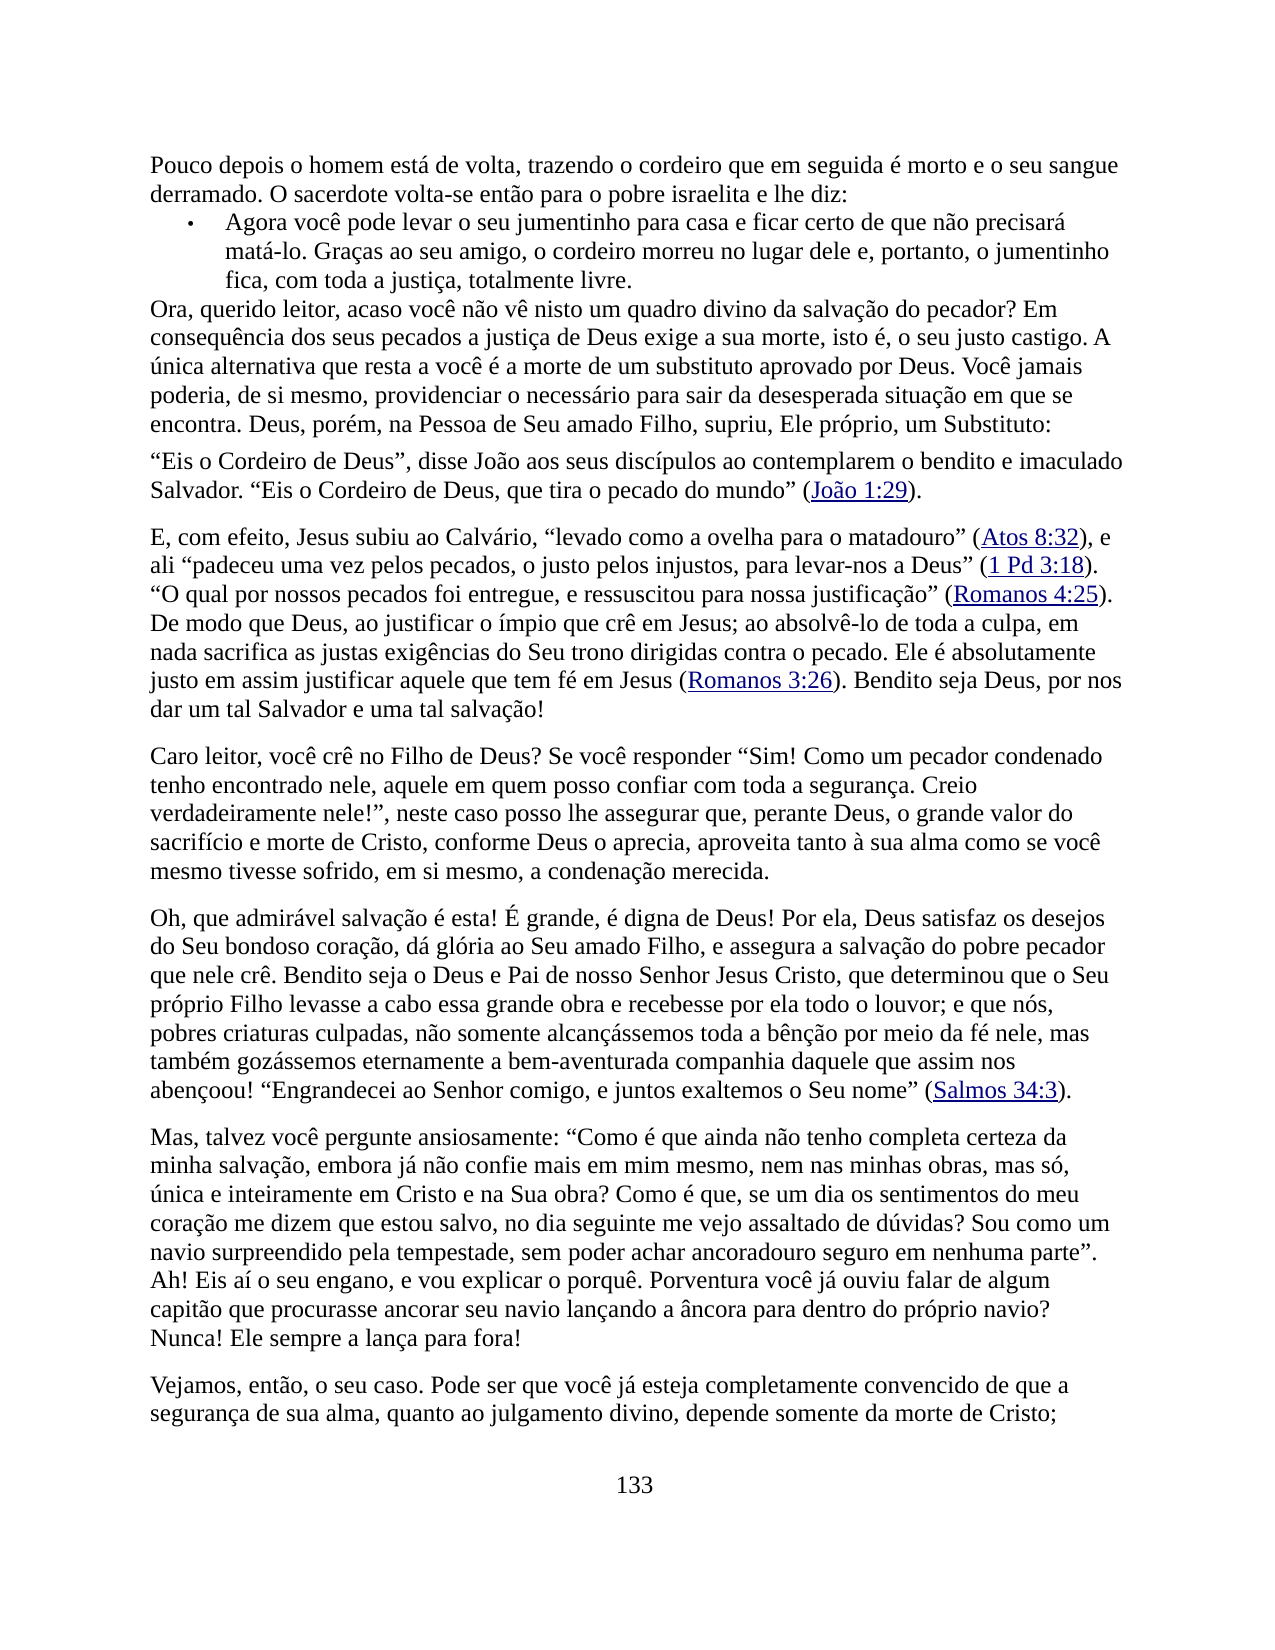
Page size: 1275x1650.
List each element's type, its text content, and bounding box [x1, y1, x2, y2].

text Pouco depois o homem está de volta, trazendo o cordeiro que em seguida é morto e o seu sangue derramado. O sacerdote volta-se então para o pobre israelita e lhe diz: [150, 150, 1125, 207]
text E, com efeito, Jesus subiu ao Calvário, “levado como a ovelha para o matadouro” (Atos 8:32), e ali “padeceu uma vez pelos pecados, o justo pelos injustos, para levar-nos a Deus” (1 Pd 3:18). “O qual por nossos pecados foi entregue, e ressuscitou para nossa justificação” (Romanos 4:25). De modo que Deus, ao justificar o ímpio que crê em Jesus; ao absolvê-lo de toda a culpa, em nada sacrifica as justas exigências do Seu trono dirigidas contra o pecado. Ele é absolutamente justo em assim justificar aquele que tem fé em Jesus (Romanos 3:26). Bendito seja Deus, por nos dar um tal Salvador e uma tal salvação! [150, 522, 1125, 723]
text Mas, talvez você pergunte ansiosamente: “Como é que ainda não tenho completa certeza da minha salvação, embora já não confie mais em mim mesmo, nem nas minhas obras, mas só, única e inteiramente em Cristo e na Sua obra? Como é que, se um dia os sentimentos do meu coração me dizem que estou salvo, no dia seguinte me vejo assaltado de dúvidas? Sou como um navio surpreendido pela tempestade, sem poder achar ancoradouro seguro em nenhuma parte”. Ah! Eis aí o seu engano, e vou explicar o porquê. Porventura você já ouviu falar de algum capitão que procurasse ancorar seu navio lançando a âncora para dentro do próprio navio? Nunca! Ele sempre a lança para fora! [150, 1122, 1125, 1352]
list Agora você pode levar o seu jumentinho para casa e ficar certo de que não precisará matá-lo. Graças ao seu amigo, o cordeiro morreu no lugar dele e, portanto, o jumentinho fica, com toda a justiça, totalmente livre. [187, 207, 1125, 294]
text Ora, querido leitor, acaso você não vê nisto um quadro divino da salvação do pecador? Em consequência dos seus pecados a justiça de Deus exige a sua morte, isto é, o seu justo castigo. A única alternativa que resta a você é a morte de um substituto aprovado por Deus. Você jamais poderia, de si mesmo, providenciar o necessário para sair da desesperada situação em que se encontra. Deus, porém, na Pessoa de Seu amado Filho, supriu, Ele próprio, um Substituto: [150, 294, 1125, 437]
text Oh, que admirável salvação é esta! É grande, é digna de Deus! Por ela, Deus satisfaz os desejos do Seu bondoso coração, dá glória ao Seu amado Filho, e assegura a salvação do pobre pecador que nele crê. Bendito seja o Deus e Pai de nosso Senhor Jesus Cristo, que determinou que o Seu próprio Filho levasse a cabo essa grande obra e recebesse por ela todo o louvor; e que nós, pobres criaturas culpadas, não somente alcançássemos toda a bênção por meio da fé nele, mas também gozássemos eternamente a bem-aventurada companhia daquele que assim nos abençoou! “Engrandecei ao Senhor comigo, e juntos exaltemos o Seu nome” (Salmos 34:3). [150, 903, 1125, 1104]
text Caro leitor, você crê no Filho de Deus? Se você responder “Sim! Como um pecador condenado tenho encontrado nele, aquele em quem posso confiar com toda a segurança. Creio verdadeiramente nele!”, neste caso posso lhe assegurar que, perante Deus, o grande valor do sacrifício e morte de Cristo, conforme Deus o aprecia, aproveita tanto à sua alma como se você mesmo tivesse sofrido, em si mesmo, a condenação merecida. [150, 741, 1125, 885]
text “Eis o Cordeiro de Deus”, disse João aos seus discípulos ao contemplarem o bendito e imaculado Salvador. “Eis o Cordeiro de Deus, que tira o pecado do mundo” (João 1:29). [150, 446, 1125, 504]
text Vejamos, então, o seu caso. Pode ser que você já esteja completamente convencido de que a segurança de sua alma, quanto ao julgamento divino, depende somente da morte de Cristo; [150, 1370, 1125, 1427]
